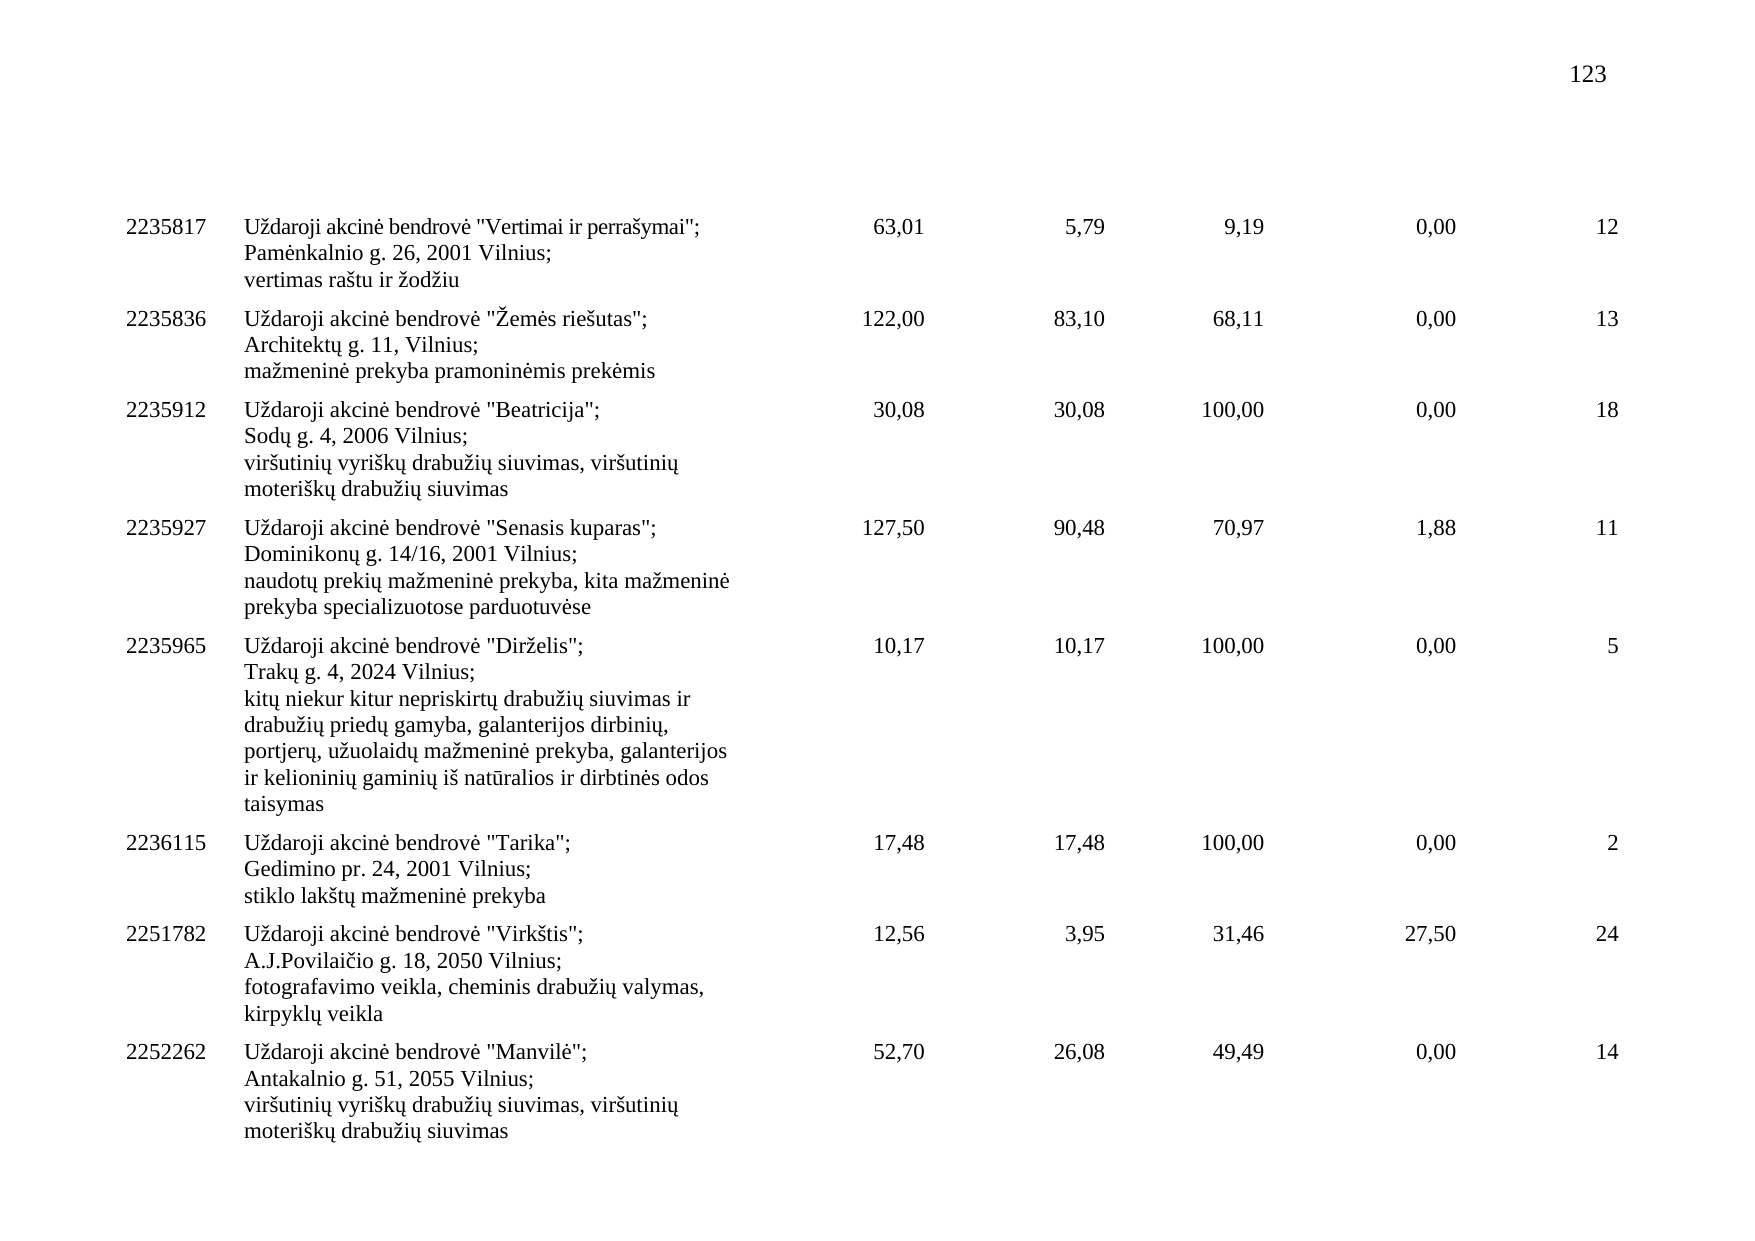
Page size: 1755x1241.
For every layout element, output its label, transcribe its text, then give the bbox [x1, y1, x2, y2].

table_cell Uždaroji akcinė bendrovė "Dirželis"; Trakų g. 4, 2024 Vilnius; kitų niekur kitur nepriskirtų drabužių siuvimas ir drabužių priedų gamyba, galanterijos dirbinių, portjerų, užuolaidų mažmeninė prekyba, galanterijos ir kelioninių gaminių iš natūralios ir dirbtinės odos taisymas [233, 626, 749, 823]
table_cell 2235965 [100, 626, 233, 823]
table_cell 122,00 [750, 298, 941, 390]
table_cell Uždaroji akcinė bendrovė "Beatricija"; Sodų g. 4, 2006 Vilnius; viršutinių vyriškų drabužių siuvimas, viršutinių moteriškų drabužių siuvimas [233, 390, 749, 508]
table_cell 0,00 [1281, 390, 1473, 508]
table_cell 10,17 [750, 626, 941, 823]
table_cell 100,00 [1122, 626, 1281, 823]
table_cell 2235817 [100, 207, 233, 298]
table_cell Uždaroji akcinė bendrovė "Manvilė"; Antakalnio g. 51, 2055 Vilnius; viršutinių vyriškų drabužių siuvimas, viršutinių moteriškų drabužių siuvimas [233, 1032, 749, 1150]
table_cell 0,00 [1281, 298, 1473, 390]
table_cell 0,00 [1281, 207, 1473, 298]
table_cell 11 [1473, 508, 1636, 626]
table_cell 2235927 [100, 508, 233, 626]
table_cell 63,01 [750, 207, 941, 298]
table_cell 18 [1473, 390, 1636, 508]
table_cell 12,56 [750, 914, 941, 1032]
table_cell 90,48 [941, 508, 1122, 626]
table_cell 0,00 [1281, 823, 1473, 914]
table_cell Uždaroji akcinė bendrovė "Vertimai ir perrašymai"; Pamėnkalnio g. 26, 2001 Vilnius; vertimas raštu ir žodžiu [233, 207, 749, 298]
table_cell 2252262 [100, 1032, 233, 1150]
table_cell 12 [1473, 207, 1636, 298]
table_cell 2251782 [100, 914, 233, 1032]
table_cell 5,79 [941, 207, 1122, 298]
table_cell 100,00 [1122, 390, 1281, 508]
table_cell 2235836 [100, 298, 233, 390]
table_cell 17,48 [941, 823, 1122, 914]
table_cell 1,88 [1281, 508, 1473, 626]
table_cell 3,95 [941, 914, 1122, 1032]
table_cell 100,00 [1122, 823, 1281, 914]
table_cell 26,08 [941, 1032, 1122, 1150]
table_cell 83,10 [941, 298, 1122, 390]
table_cell 30,08 [941, 390, 1122, 508]
table_cell 9,19 [1122, 207, 1281, 298]
table_cell 17,48 [750, 823, 941, 914]
table_cell 70,97 [1122, 508, 1281, 626]
table_cell 127,50 [750, 508, 941, 626]
table_cell 27,50 [1281, 914, 1473, 1032]
table_cell 68,11 [1122, 298, 1281, 390]
table_cell 5 [1473, 626, 1636, 823]
table_cell 31,46 [1122, 914, 1281, 1032]
table_cell 14 [1473, 1032, 1636, 1150]
table_cell 0,00 [1281, 1032, 1473, 1150]
table_cell 30,08 [750, 390, 941, 508]
table_cell 2236115 [100, 823, 233, 914]
table_cell 2 [1473, 823, 1636, 914]
table_cell 24 [1473, 914, 1636, 1032]
table_cell Uždaroji akcinė bendrovė "Tarika"; Gedimino pr. 24, 2001 Vilnius; stiklo lakštų mažmeninė prekyba [233, 823, 749, 914]
table_cell 0,00 [1281, 626, 1473, 823]
table_cell 52,70 [750, 1032, 941, 1150]
table_cell 13 [1473, 298, 1636, 390]
table_cell 2235912 [100, 390, 233, 508]
table_cell Uždaroji akcinė bendrovė "Virkštis"; A.J.Povilaičio g. 18, 2050 Vilnius; fotografavimo veikla, cheminis drabužių valymas, kirpyklų veikla [233, 914, 749, 1032]
table_cell 10,17 [941, 626, 1122, 823]
table_cell 49,49 [1122, 1032, 1281, 1150]
table_cell Uždaroji akcinė bendrovė "Senasis kuparas"; Dominikonų g. 14/16, 2001 Vilnius; naudotų prekių mažmeninė prekyba, kita mažmeninė prekyba specializuotose parduotuvėse [233, 508, 749, 626]
table_cell Uždaroji akcinė bendrovė "Žemės riešutas"; Architektų g. 11, Vilnius; mažmeninė prekyba pramoninėmis prekėmis [233, 298, 749, 390]
